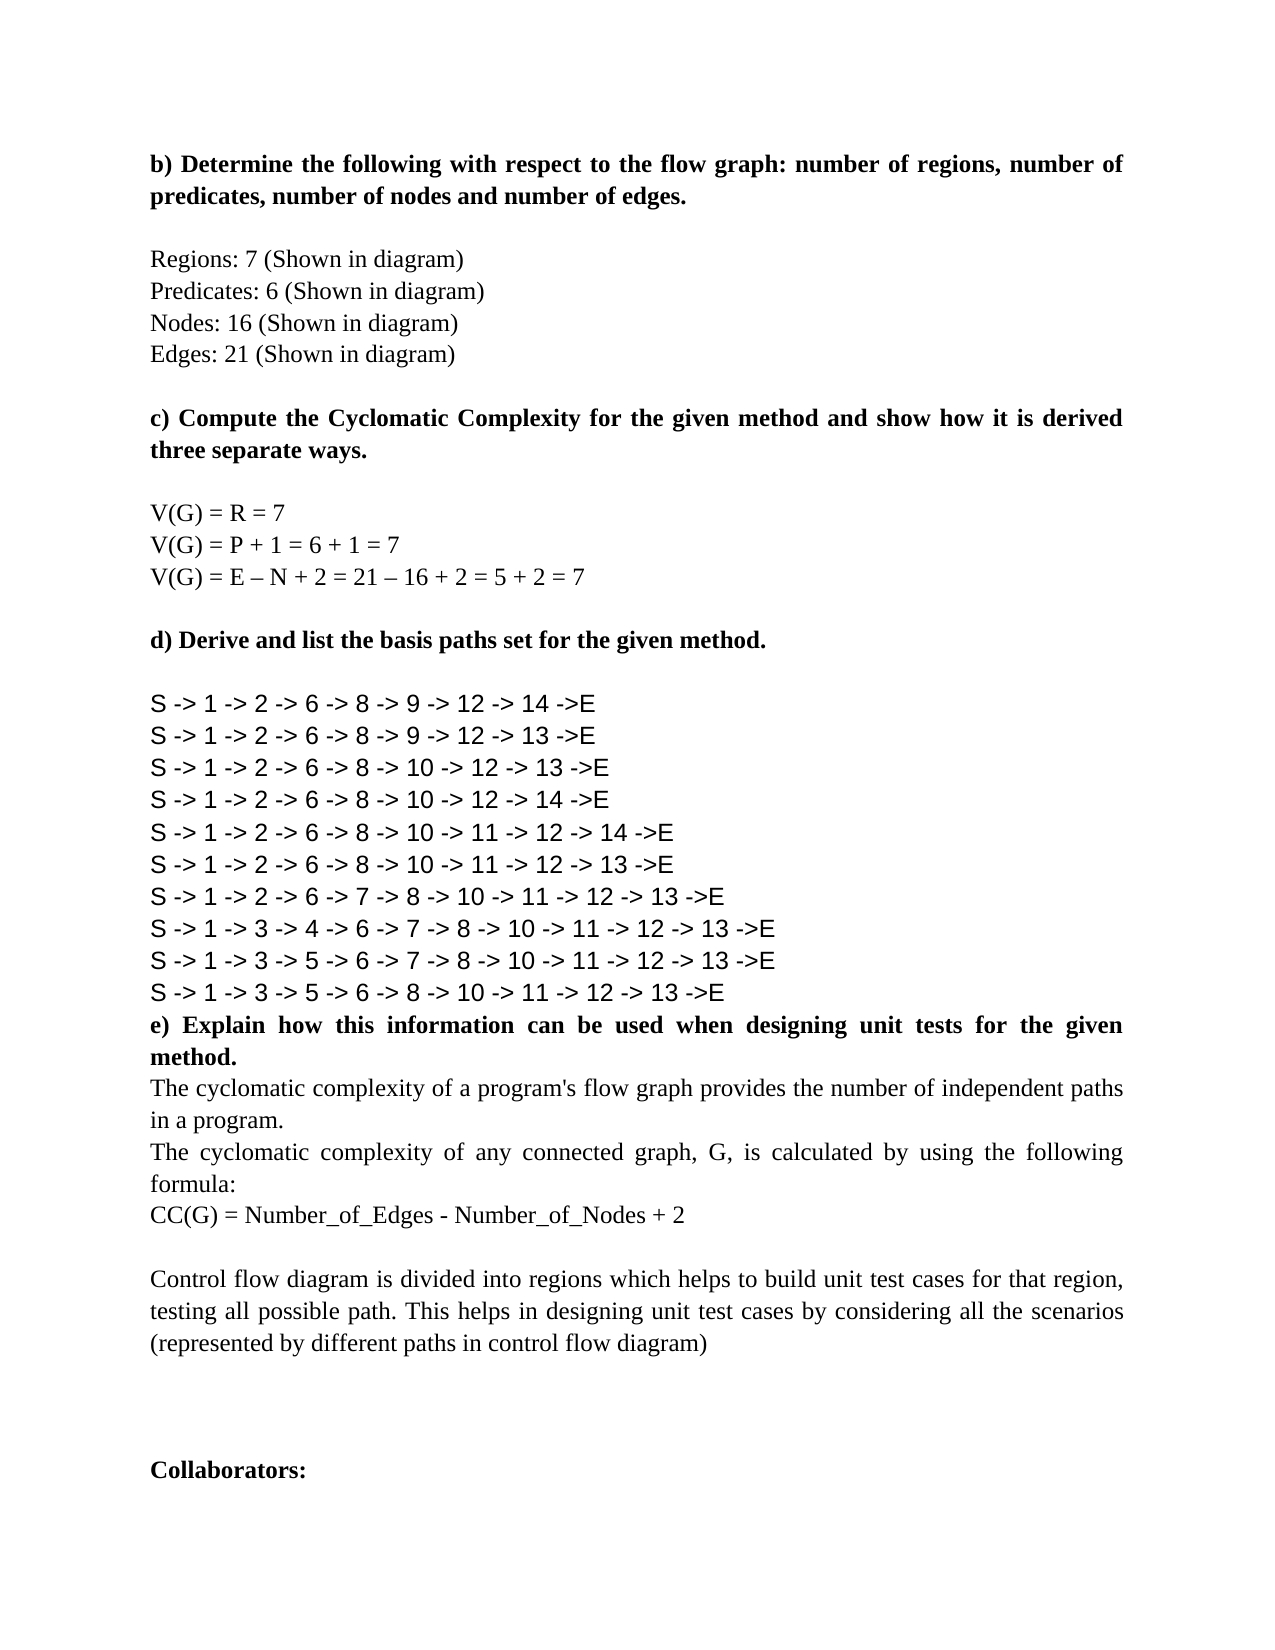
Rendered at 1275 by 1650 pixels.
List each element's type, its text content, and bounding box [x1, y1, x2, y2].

text V(G) = E – N + 2 = 21 – 16 + 2 = 5 + 2 = 7 [150, 563, 1125, 591]
text The cyclomatic complexity of any connected graph, G, is calculated by using the following formula: [150, 1138, 1125, 1197]
text d) Derive and list the basis paths set for the given method. [150, 627, 1125, 654]
text Nodes: 16 (Shown in diagram) [150, 309, 1125, 337]
text V(G) = P + 1 = 6 + 1 = 7 [150, 531, 1125, 559]
text S -> 1 -> 3 -> 5 -> 6 -> 7 -> 8 -> 10 -> 11 -> 12 -> 13 ->E [150, 947, 1125, 975]
text S -> 1 -> 2 -> 6 -> 8 -> 9 -> 12 -> 14 ->E [150, 690, 1125, 718]
text S -> 1 -> 2 -> 6 -> 8 -> 9 -> 12 -> 13 ->E [150, 722, 1125, 750]
text S -> 1 -> 2 -> 6 -> 8 -> 10 -> 11 -> 12 -> 13 ->E [150, 851, 1125, 878]
text The cyclomatic complexity of a program's flow graph provides the number of independent paths in a program. [150, 1074, 1125, 1134]
text Control flow diagram is divided into regions which helps to build unit test cases for that region, testing all possible path. This helps in designing unit test cases by considering all the scenarios (represented by different paths in control flow diagram) [150, 1265, 1125, 1356]
text c) Compute the Cyclomatic Complexity for the given method and show how it is derived three separate ways. [150, 404, 1125, 464]
text e) Explain how this information can be used when designing unit tests for the given method. [150, 1011, 1125, 1070]
text CC(G) = Number_of_Edges - Number_of_Nodes + 2 [150, 1202, 1125, 1229]
text S -> 1 -> 2 -> 6 -> 8 -> 10 -> 12 -> 14 ->E [150, 786, 1125, 814]
text Edges: 21 (Shown in diagram) [150, 341, 1125, 368]
text b) Determine the following with respect to the flow graph: number of regions, number of predicates, number of nodes and number of edges. [150, 150, 1125, 209]
text S -> 1 -> 2 -> 6 -> 8 -> 10 -> 11 -> 12 -> 14 ->E [150, 818, 1125, 846]
text V(G) = R = 7 [150, 499, 1125, 527]
text Collaborators: [150, 1456, 1125, 1483]
text S -> 1 -> 2 -> 6 -> 8 -> 10 -> 12 -> 13 ->E [150, 754, 1125, 782]
text Regions: 7 (Shown in diagram) [150, 245, 1125, 273]
text S -> 1 -> 2 -> 6 -> 7 -> 8 -> 10 -> 11 -> 12 -> 13 ->E [150, 883, 1125, 911]
text Predicates: 6 (Shown in diagram) [150, 277, 1125, 305]
text S -> 1 -> 3 -> 4 -> 6 -> 7 -> 8 -> 10 -> 11 -> 12 -> 13 ->E [150, 915, 1125, 943]
text S -> 1 -> 3 -> 5 -> 6 -> 8 -> 10 -> 11 -> 12 -> 13 ->E [150, 979, 1125, 1007]
